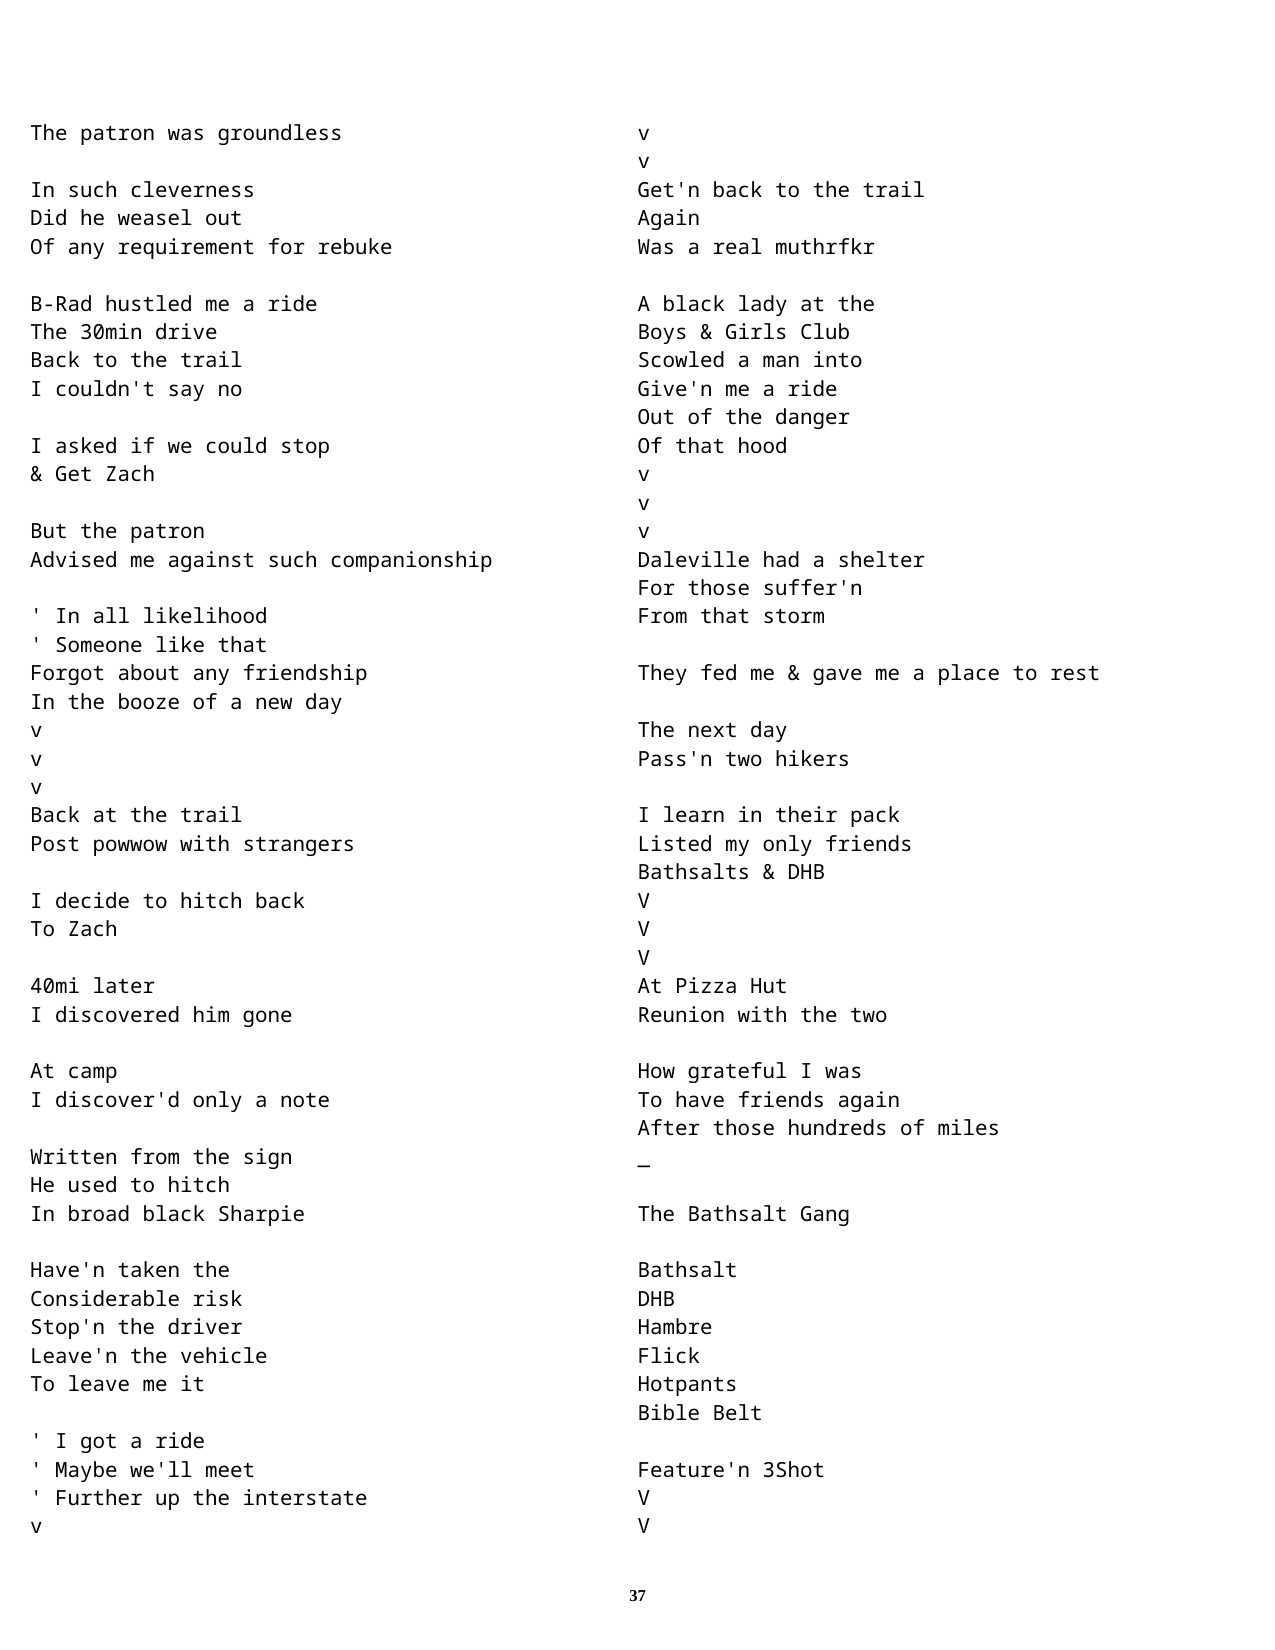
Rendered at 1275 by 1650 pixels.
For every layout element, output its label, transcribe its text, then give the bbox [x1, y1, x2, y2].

text ' Maybe we'll meet [30, 1455, 637, 1483]
text v [30, 1512, 637, 1540]
text V [637, 1483, 1245, 1512]
text I discover'd only a note [30, 1085, 637, 1113]
text _ [637, 1142, 1245, 1170]
text The Bathsalt Gang [637, 1199, 1245, 1227]
text v [637, 147, 1245, 175]
text v [30, 715, 637, 744]
text v [637, 118, 1245, 147]
text Out of the danger [637, 402, 1245, 431]
text v [637, 488, 1245, 516]
text I discovered him gone [30, 1000, 637, 1028]
text & Get Zach [30, 459, 637, 488]
text I decide to hitch back [30, 886, 637, 914]
text How grateful I was [637, 1057, 1245, 1085]
text Have'n taken the [30, 1256, 637, 1284]
text Considerable risk [30, 1284, 637, 1312]
text Get'n back to the trail [637, 175, 1245, 203]
text In broad black Sharpie [30, 1199, 637, 1227]
text Again [637, 203, 1245, 232]
text Of that hood [637, 431, 1245, 459]
text The patron was groundless [30, 118, 637, 147]
text v [30, 772, 637, 801]
text Post powwow with strangers [30, 829, 637, 857]
text Pass'n two hikers [637, 744, 1245, 772]
text Of any requirement for rebuke [30, 232, 637, 260]
text 40mi later [30, 971, 637, 1000]
text Advised me against such companionship [30, 545, 637, 573]
text v [637, 516, 1245, 545]
text Back at the trail [30, 801, 637, 829]
text A black lady at the [637, 289, 1245, 317]
text V [637, 886, 1245, 914]
text At Pizza Hut [637, 971, 1245, 1000]
text Daleville had a shelter [637, 545, 1245, 573]
text Hotpants [637, 1369, 1245, 1398]
text The 30min drive [30, 317, 637, 346]
text Stop'n the driver [30, 1312, 637, 1341]
text Bathsalt [637, 1256, 1245, 1284]
text From that storm [637, 602, 1245, 630]
text V [637, 943, 1245, 971]
text For those suffer'n [637, 573, 1245, 602]
text Feature'n 3Shot [637, 1455, 1245, 1483]
text B-Rad hustled me a ride [30, 289, 637, 317]
text DHB [637, 1284, 1245, 1312]
text But the patron [30, 516, 637, 545]
text To have friends again [637, 1085, 1245, 1113]
text v [637, 459, 1245, 488]
text I learn in their pack [637, 801, 1245, 829]
text After those hundreds of miles [637, 1113, 1245, 1142]
text To Zach [30, 914, 637, 943]
text I couldn't say no [30, 374, 637, 402]
text v [30, 744, 637, 772]
text V [637, 914, 1245, 943]
text Was a real muthrfkr [637, 232, 1245, 260]
text He used to hitch [30, 1170, 637, 1199]
text ' Someone like that [30, 630, 637, 658]
text Give'n me a ride [637, 374, 1245, 402]
text Flick [637, 1341, 1245, 1369]
text Scowled a man into [637, 346, 1245, 374]
text Bathsalts & DHB [637, 857, 1245, 886]
text ' In all likelihood [30, 602, 637, 630]
text ' Further up the interstate [30, 1483, 637, 1512]
text Forgot about any friendship [30, 658, 637, 687]
text Back to the trail [30, 346, 637, 374]
text Leave'n the vehicle [30, 1341, 637, 1369]
text Bible Belt [637, 1398, 1245, 1426]
text At camp [30, 1057, 637, 1085]
text They fed me & gave me a place to rest [637, 658, 1245, 687]
text To leave me it [30, 1369, 637, 1398]
text Reunion with the two [637, 1000, 1245, 1028]
text Written from the sign [30, 1142, 637, 1170]
text V [637, 1512, 1245, 1540]
text Hambre [637, 1312, 1245, 1341]
text Boys & Girls Club [637, 317, 1245, 346]
text I asked if we could stop [30, 431, 637, 459]
text In the booze of a new day [30, 687, 637, 715]
text In such cleverness [30, 175, 637, 203]
text Did he weasel out [30, 203, 637, 232]
text The next day [637, 715, 1245, 744]
text Listed my only friends [637, 829, 1245, 857]
text ' I got a ride [30, 1426, 637, 1455]
